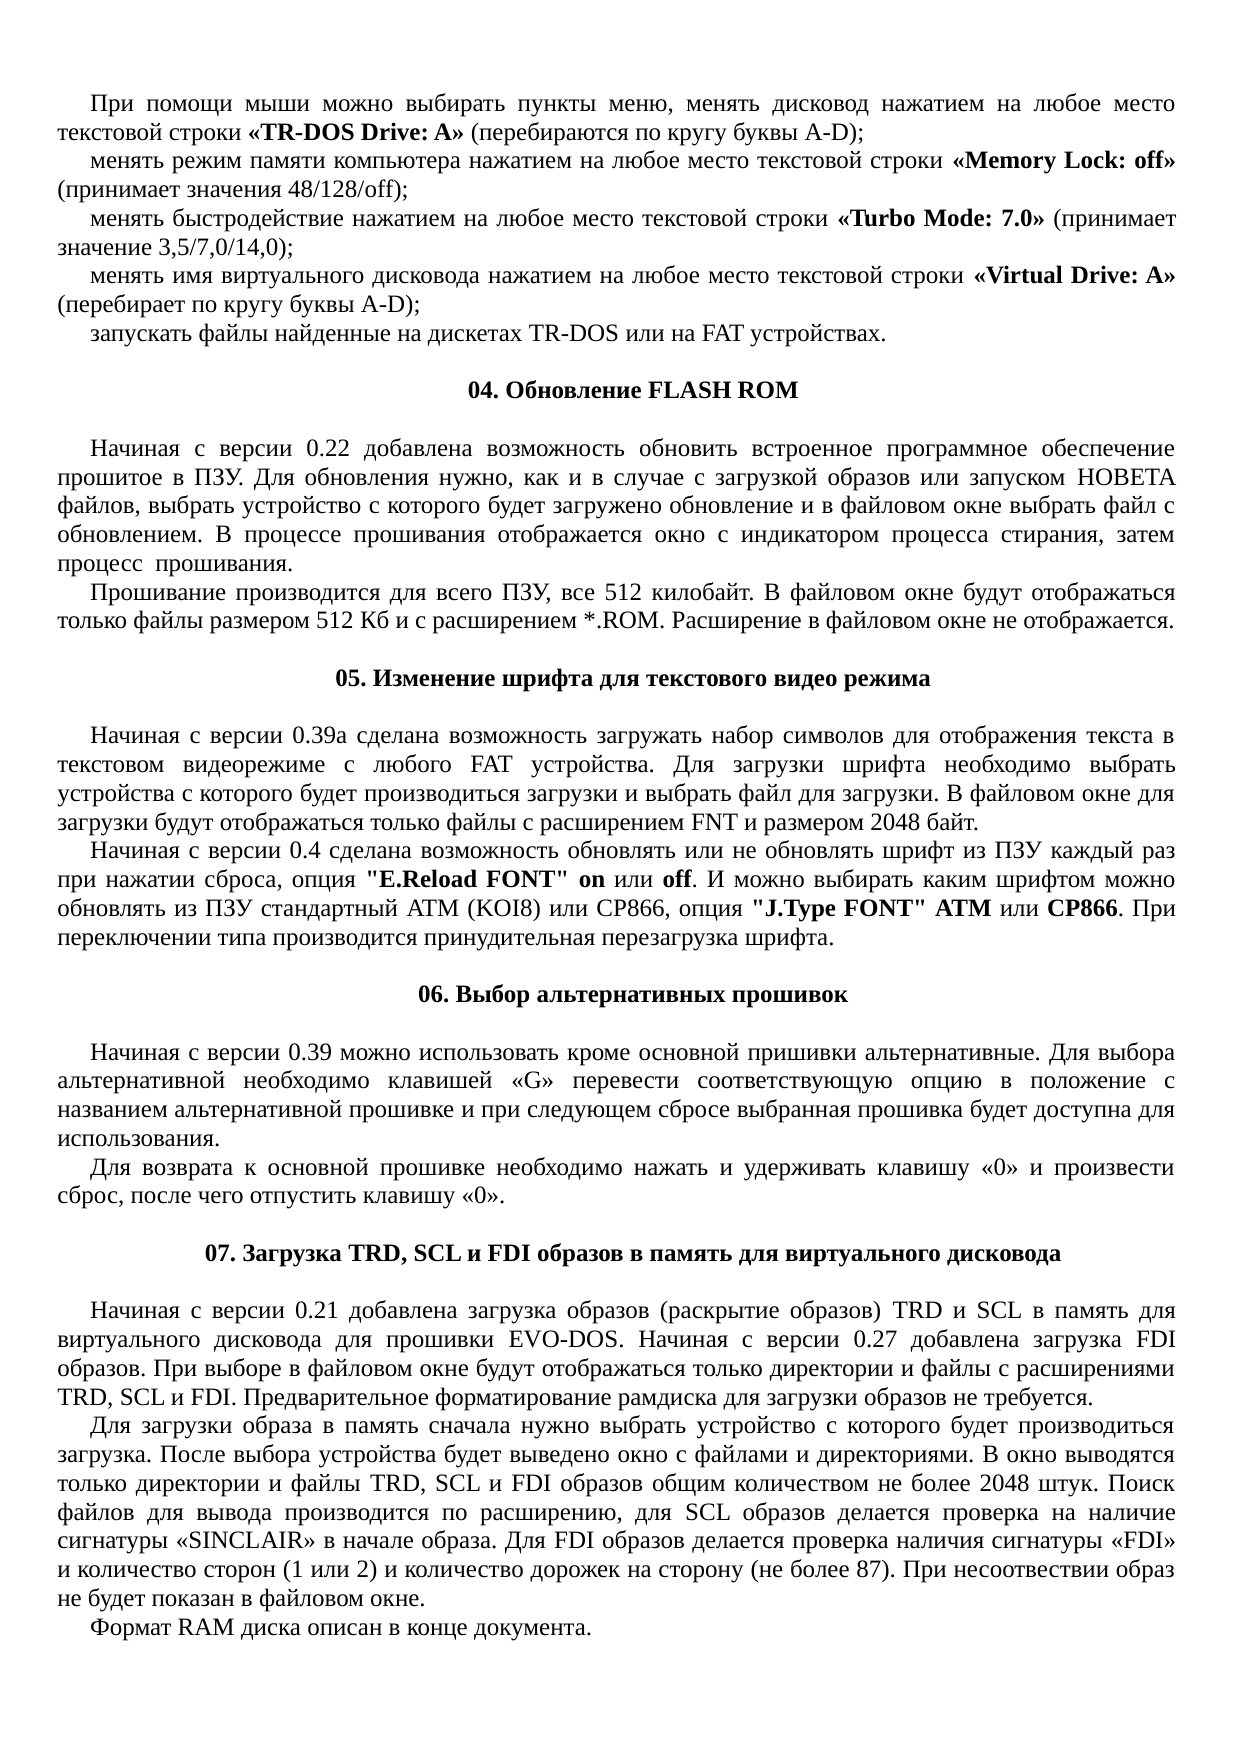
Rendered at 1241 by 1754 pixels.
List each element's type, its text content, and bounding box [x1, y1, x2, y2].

text Начиная с версии 0.21 добавлена загрузка образов (раскрытие образов) TRD и SCL в память для виртуального дисковода для прошивки EVO-DOS. Начиная с версии 0.27 добавлена загрузка FDI образов. При выборе в файловом окне будут отображаться только директории и файлы с расширениями TRD, SCL и FDI. Предварительное форматирование рамдиска для загрузки образов не требуется. [57, 1296, 1176, 1411]
text запускать файлы найденные на дискетах TR-DOS или на FAT устройствах. [57, 318, 1176, 347]
text Начиная с версии 0.39 можно использовать кроме основной пришивки альтернативные. Для выбора альтернативной необходимо клавишей «G» перевести соответствующую опцию в положение с названием альтернативной прошивке и при следующем сбросе выбранная прошивка будет доступна для использования. [57, 1037, 1176, 1152]
text Начиная с версии 0.39а сделана возможность загружать набор символов для отображения текста в текстовом видеорежиме с любого FAT устройства. Для загрузки шрифта необходимо выбрать устройства с которого будет производиться загрузки и выбрать файл для загрузки. В файловом окне для загрузки будут отображаться только файлы с расширением FNT и размером 2048 байт. [57, 721, 1176, 836]
text менять быстродействие нажатием на любое место текстовой строки «Turbo Mode: 7.0» (принимает значение 3,5/7,0/14,0); [57, 203, 1176, 261]
text 05. Изменение шрифта для текстового видео режима [57, 663, 1176, 692]
text Начиная с версии 0.4 сделана возможность обновлять или не обновлять шрифт из ПЗУ каждый раз при нажатии сброса, опция "E.Reload FONT" on или off. И можно выбирать каким шрифтом можно обновлять из ПЗУ стандартный ATM (KOI8) или CP866, опция "J.Type FONT" ATM или CP866. При переключении типа производится принудительная перезагрузка шрифта. [57, 836, 1176, 951]
text Для загрузки образа в память сначала нужно выбрать устройство с которого будет производиться загрузка. После выбора устройства будет выведено окно с файлами и директориями. В окно выводятся только директории и файлы TRD, SCL и FDI образов общим количеством не более 2048 штук. Поиск файлов для вывода производится по расширению, для SCL образов делается проверка на наличие сигнатуры «SINCLAIR» в начале образа. Для FDI образов делается проверка наличия сигнатуры «FDI» и количество сторон (1 или 2) и количество дорожек на сторону (не более 87). При несоотвествии образ не будет показан в файловом окне. [57, 1411, 1176, 1612]
text Формат RAM диска описан в конце документа. [57, 1612, 1176, 1641]
text 04. Обновление FLASH ROM [57, 376, 1176, 404]
text менять имя виртуального дисковода нажатием на любое место текстовой строки «Virtual Drive: A» (перебирает по кругу буквы A-D); [57, 261, 1176, 318]
text Для возврата к основной прошивке необходимо нажать и удерживать клавишу «0» и произвести сброс, после чего отпустить клавишу «0». [57, 1152, 1176, 1209]
text При помощи мыши можно выбирать пункты меню, менять дисковод нажатием на любое место текстовой строки «TR-DOS Drive: A» (перебираются по кругу буквы A-D); [57, 88, 1176, 146]
text 06. Выбор альтернативных прошивок [57, 979, 1176, 1008]
text Начиная с версии 0.22 добавлена возможность обновить встроенное программное обеспечение прошитое в ПЗУ. Для обновления нужно, как и в случае с загрузкой образов или запуском HOBETA файлов, выбрать устройство с которого будет загружено обновление и в файловом окне выбрать файл с обновлением. В процессе прошивания отображается окно с индикатором процесса стирания, затем процесс прошивания. [57, 433, 1176, 577]
text Прошивание производится для всего ПЗУ, все 512 килобайт. В файловом окне будут отображаться только файлы размером 512 Кб и с расширением *.ROM. Расширение в файловом окне не отображается. [57, 577, 1176, 634]
text менять режим памяти компьютера нажатием на любое место текстовой строки «Memory Lock: off» (принимает значения 48/128/off); [57, 146, 1176, 203]
text 07. Загрузка TRD, SCL и FDI образов в память для виртуального дисковода [57, 1238, 1176, 1267]
